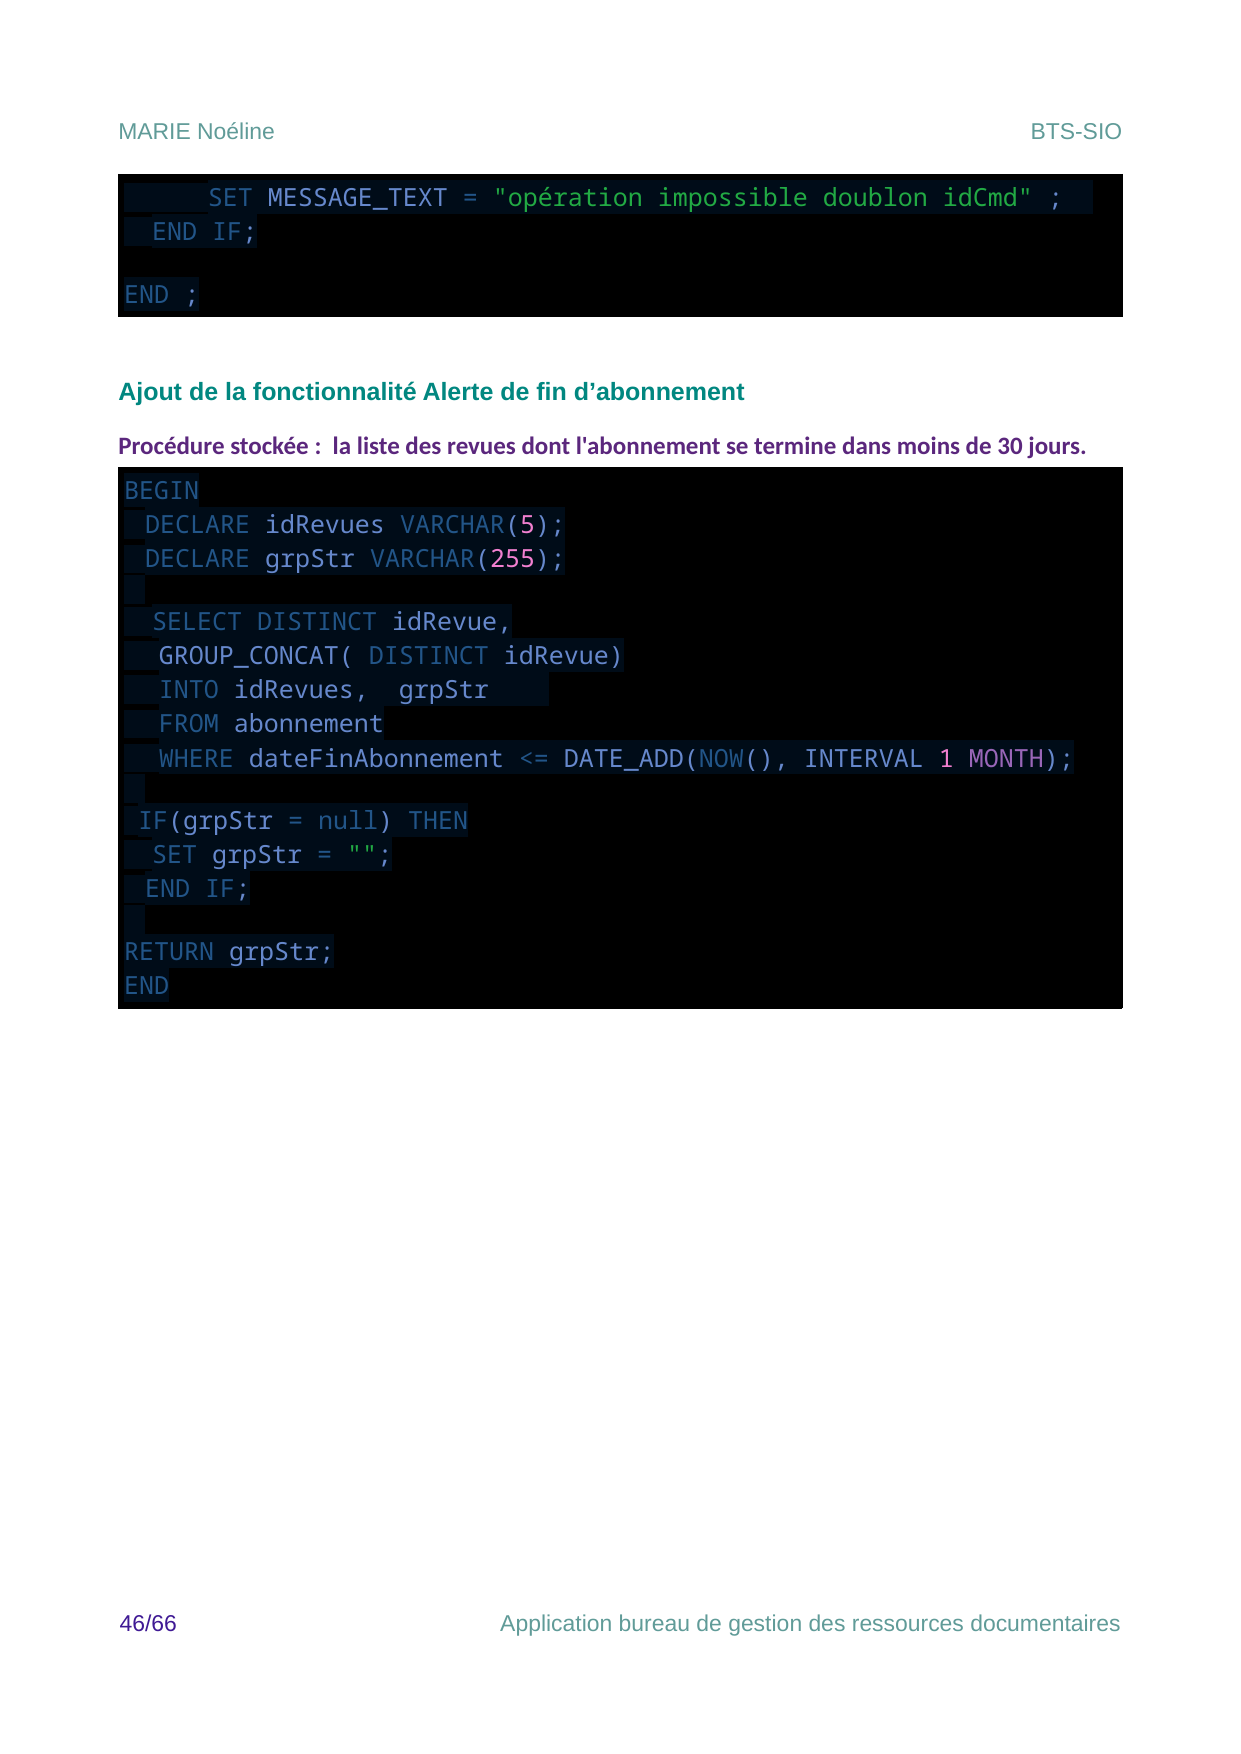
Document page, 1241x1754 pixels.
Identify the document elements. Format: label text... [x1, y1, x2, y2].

table_header BEGIN DECLARE idRevues VARCHAR(5); DECLARE grpStr VARCHAR(255); SELECT DISTINCT idRevue, GROUP_CONCAT( DISTINCT idRevue) INTO idRevues, grpStr FROM abonnement WHERE dateFinAbonnement <= DATE_ADD(NOW(), INTERVAL 1 MONTH); IF(grpStr = null) THEN SET grpStr = ""; END IF; RETURN grpStr; END [119, 468, 1122, 1008]
table_header SET MESSAGE_TEXT = "opération impossible doublon idCmd" ; END IF; END ; [119, 175, 1122, 316]
subtitle Procédure stockée : la liste des revues dont l'abonnement se termine dans moins de 30 jours. [118, 430, 1122, 461]
subtitle Ajout de la fonctionnalité Alerte de fin d’abonnement [118, 377, 1122, 405]
